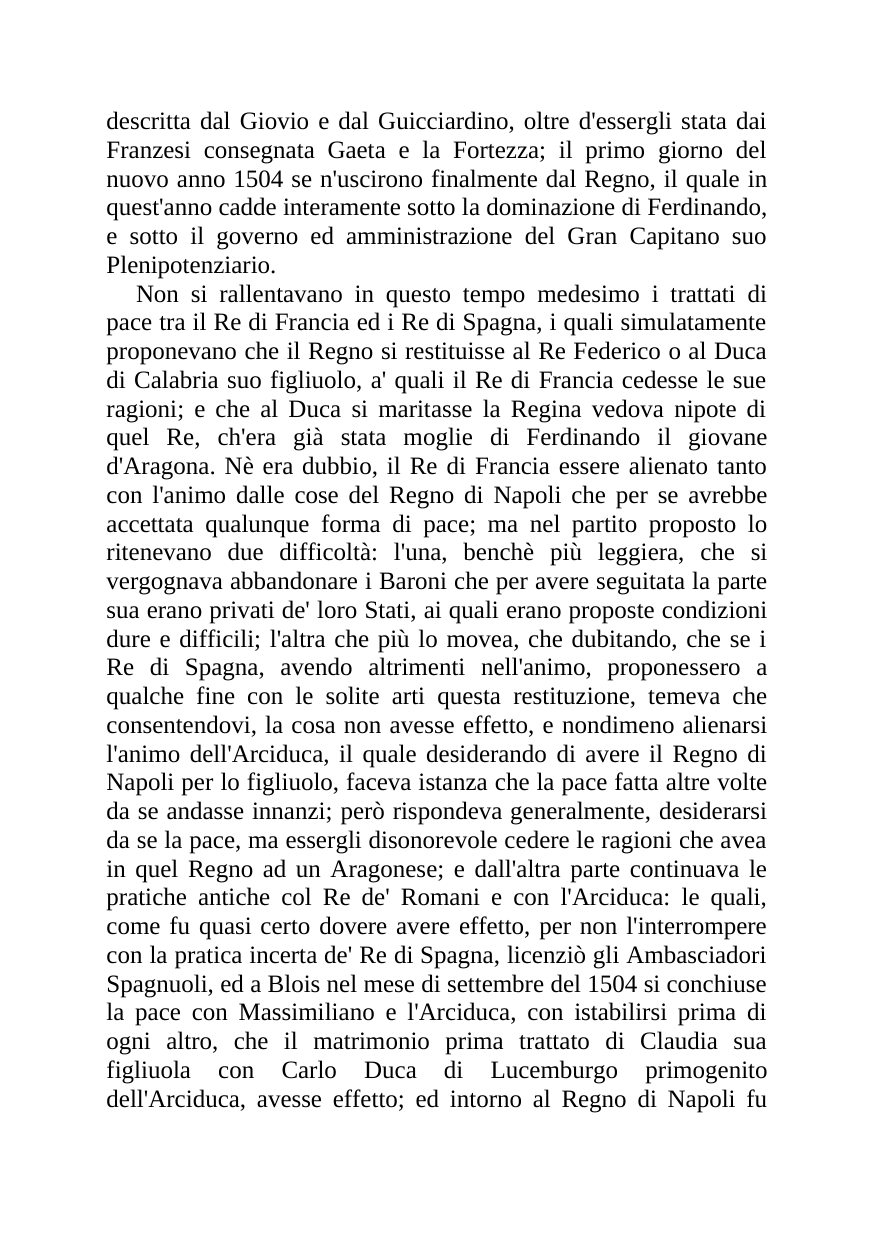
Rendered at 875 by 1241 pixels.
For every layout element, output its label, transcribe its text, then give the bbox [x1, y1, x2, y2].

text Non si rallentavano in questo tempo medesimo i trattati di pace tra il Re di Francia ed i Re di Spagna, i quali simulatamente proponevano che il Regno si restituisse al Re Federico o al Duca di Calabria suo figliuolo, a' quali il Re di Francia cedesse le sue ragioni; e che al Duca si maritasse la Regina vedova nipote di quel Re, ch'era già stata moglie di Ferdinando il giovane d'Aragona. Nè era dubbio, il Re di Francia essere alienato tanto con l'animo dalle cose del Regno di Napoli che per se avrebbe accettata qualunque forma di pace; ma nel partito proposto lo ritenevano due difficoltà: l'una, benchè più leggiera, che si vergognava abbandonare i Baroni che per avere seguitata la parte sua erano privati de' loro Stati, ai quali erano proposte condizioni dure e difficili; l'altra che più lo movea, che dubitando, che se i Re di Spagna, avendo altrimenti nell'animo, proponessero a qualche fine con le solite arti questa restituzione, temeva che consentendovi, la cosa non avesse effetto, e nondimeno alienarsi l'animo dell'Arciduca, il quale desiderando di avere il Regno di Napoli per lo figliuolo, faceva istanza che la pace fatta altre volte da se andasse innanzi; però rispondeva generalmente, desiderarsi da se la pace, ma essergli disonorevole cedere le ragioni che avea in quel Regno ad un Aragonese; e dall'altra parte continuava le pratiche antiche col Re de' Romani e con l'Arciduca: le quali, come fu quasi certo dovere avere effetto, per non l'interrompere con la pratica incerta de' Re di Spagna, licenziò gli Ambasciadori Spagnuoli, ed a Blois nel mese di settembre del 1504 si conchiuse la pace con Massimiliano e l'Arciduca, con istabilirsi prima di ogni altro, che il matrimonio prima trattato di Claudia sua figliuola con Carlo Duca di Lucemburgo primogenito dell'Arciduca, avesse effetto; ed intorno al Regno di Napoli fu [106, 279, 768, 1112]
text descritta dal Giovio e dal Guicciardino, oltre d'essergli stata dai Franzesi consegnata Gaeta e la Fortezza; il primo giorno del nuovo anno 1504 se n'uscirono finalmente dal Regno, il quale in quest'anno cadde interamente sotto la dominazione di Ferdinando, e sotto il governo ed amministrazione del Gran Capitano suo Plenipotenziario. [106, 106, 768, 279]
